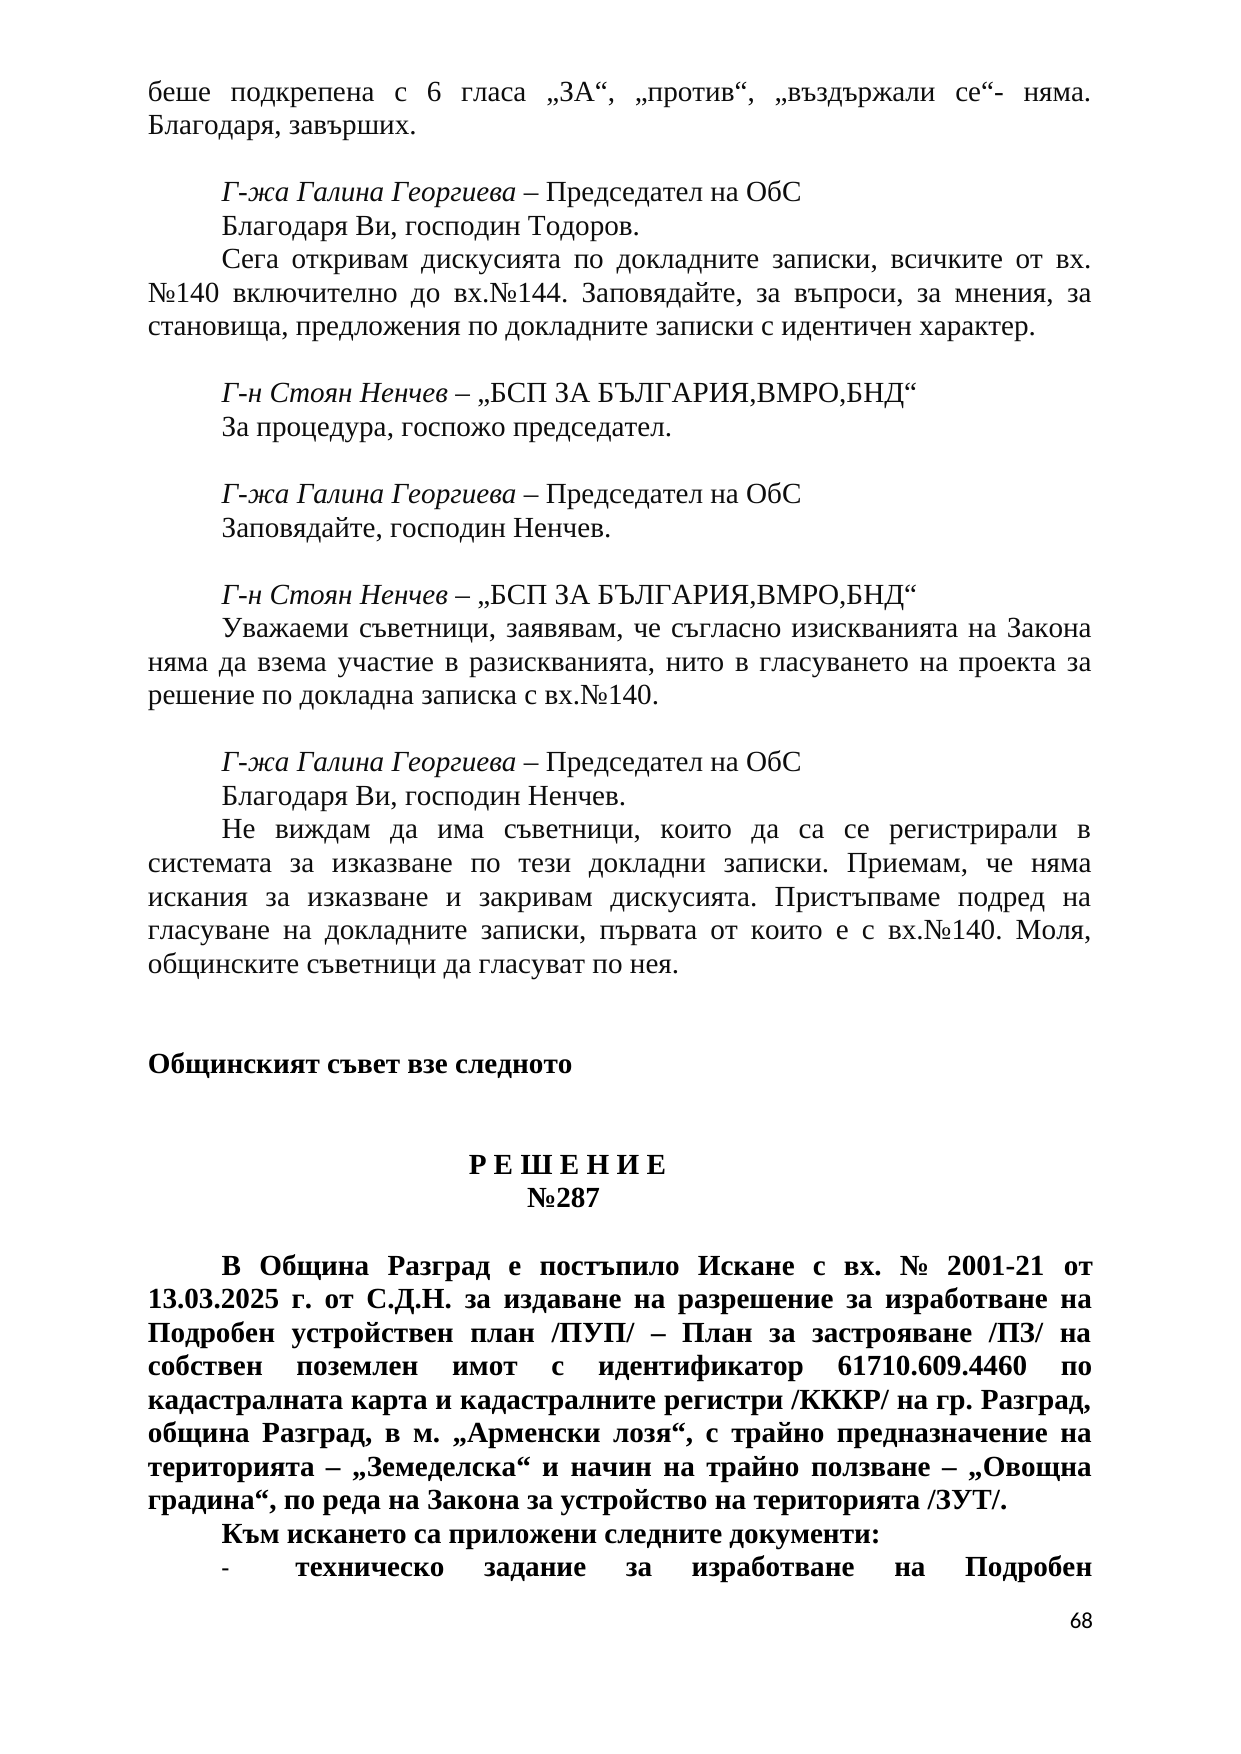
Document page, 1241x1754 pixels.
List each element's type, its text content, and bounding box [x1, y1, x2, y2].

text За процедура, госпожо председател. [148, 409, 1093, 443]
subtitle Общинският съвет взе следното [148, 1046, 1093, 1080]
text Към искането са приложени следните документи: [148, 1516, 1093, 1549]
list техническо задание за изработване на Подробен [148, 1549, 1093, 1583]
text Г-жа Галина Георгиева – Председател на ОбС [148, 744, 1093, 778]
text В Община Разград е постъпило Искане с вх. № 2001-21 от 13.03.2025 г. от С.Д.Н. за издаване на разрешение за изработване на Подробен устройствен план /ПУП/ – План за застрояване /ПЗ/ на собствен поземлен имот с идентификатор 61710.609.4460 по кадастралната карта и кадастралните регистри /КККР/ на гр. Разград, община Разград, в м. „Арменски лозя“, с трайно предназначение на територията – „Земеделска“ и начин на трайно ползване – „Овощна градина“, по реда на Закона за устройство на територията /ЗУТ/. [148, 1248, 1093, 1516]
text беше подкрепена с 6 гласа „ЗА“, „против“, „въздържали се“- няма. Благодаря, завърших. [148, 74, 1093, 141]
text Г-н Стоян Ненчев – „БСП ЗА БЪЛГАРИЯ,ВМРО,БНД“ [148, 376, 1093, 409]
text Сега откривам дискусията по докладните записки, всичките от вх.№140 включително до вх.№144. Заповядайте, за въпроси, за мнения, за становища, предложения по докладните записки с идентичен характер. [148, 241, 1093, 342]
text Благодаря Ви, господин Ненчев. [148, 778, 1093, 812]
text Заповядайте, господин Ненчев. [148, 510, 1093, 543]
text Г-жа Галина Георгиева – Председател на ОбС [148, 174, 1093, 208]
subtitle Р Е Ш Е Н И Е [148, 1147, 1093, 1181]
text Г-н Стоян Ненчев – „БСП ЗА БЪЛГАРИЯ,ВМРО,БНД“ [148, 577, 1093, 610]
text Не виждам да има съветници, които да са се регистрирали в системата за изказване по тези докладни записки. Приемам, че няма искания за изказване и закривам дискусията. Пристъпваме подред на гласуване на докладните записки, първата от които е с вх.№140. Моля, общинските съветници да гласуват по нея. [148, 812, 1093, 979]
subtitle №287 [148, 1181, 1093, 1214]
text Г-жа Галина Георгиева – Председател на ОбС [148, 476, 1093, 510]
text Уважаеми съветници, заявявам, че съгласно изискванията на Закона няма да взема участие в разискванията, нито в гласуването на проекта за решение по докладна записка с вх.№140. [148, 610, 1093, 711]
text Благодаря Ви, господин Тодоров. [148, 208, 1093, 241]
